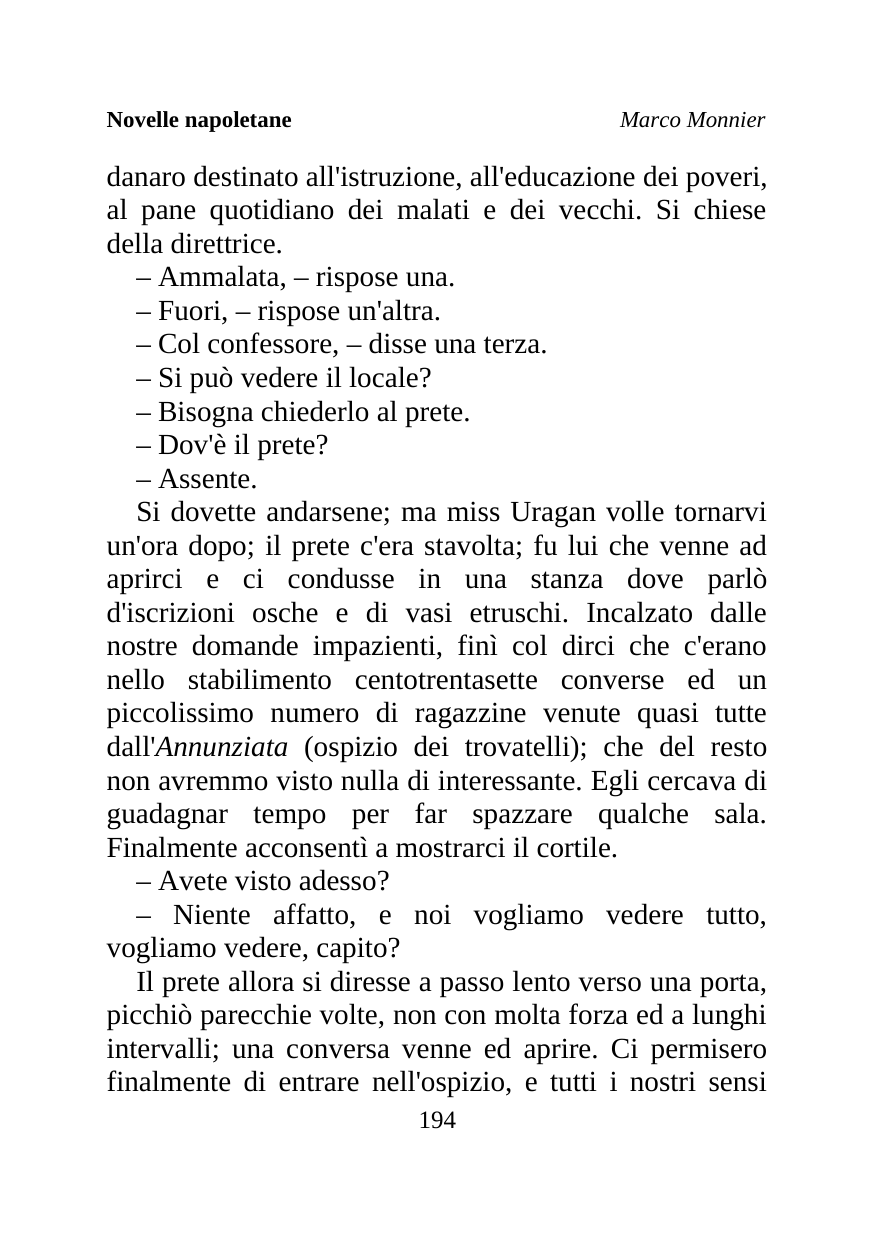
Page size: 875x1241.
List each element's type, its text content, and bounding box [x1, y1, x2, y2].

text – Assente. [106, 461, 768, 494]
text – Bisogna chiederlo al prete. [106, 394, 768, 427]
text Il prete allora si diresse a passo lento verso una porta, picchiò parecchie volte, non con molta forza ed a lunghi intervalli; una conversa venne ed aprire. Ci permisero finalmente di entrare nell'ospizio, e tutti i nostri sensi [106, 964, 768, 1098]
text – Fuori, – rispose un'altra. [106, 293, 768, 327]
text – Col confessore, – disse una terza. [106, 327, 768, 360]
text – Dov'è il prete? [106, 427, 768, 461]
text – Ammalata, – rispose una. [106, 259, 768, 293]
text – Avete visto adesso? [106, 863, 768, 897]
text Si dovette andarsene; ma miss Uragan volle tornarvi un'ora dopo; il prete c'era stavolta; fu lui che venne ad aprirci e ci condusse in una stanza dove parlò d'iscrizioni osche e di vasi etruschi. Incalzato dalle nostre domande impazienti, finì col dirci che c'erano nello stabilimento centotrentasette converse ed un piccolissimo numero di ragazzine venute quasi tutte dall'Annunziata (ospizio dei trovatelli); che del resto non avremmo visto nulla di interessante. Egli cercava di guadagnar tempo per far spazzare qualche sala. Finalmente acconsentì a mostrarci il cortile. [106, 494, 768, 863]
text danaro destinato all'istruzione, all'educazione dei poveri, al pane quotidiano dei malati e dei vecchi. Si chiese della direttrice. [106, 159, 768, 259]
text – Si può vedere il locale? [106, 360, 768, 394]
text – Niente affatto, e noi vogliamo vedere tutto, vogliamo vedere, capito? [106, 897, 768, 964]
